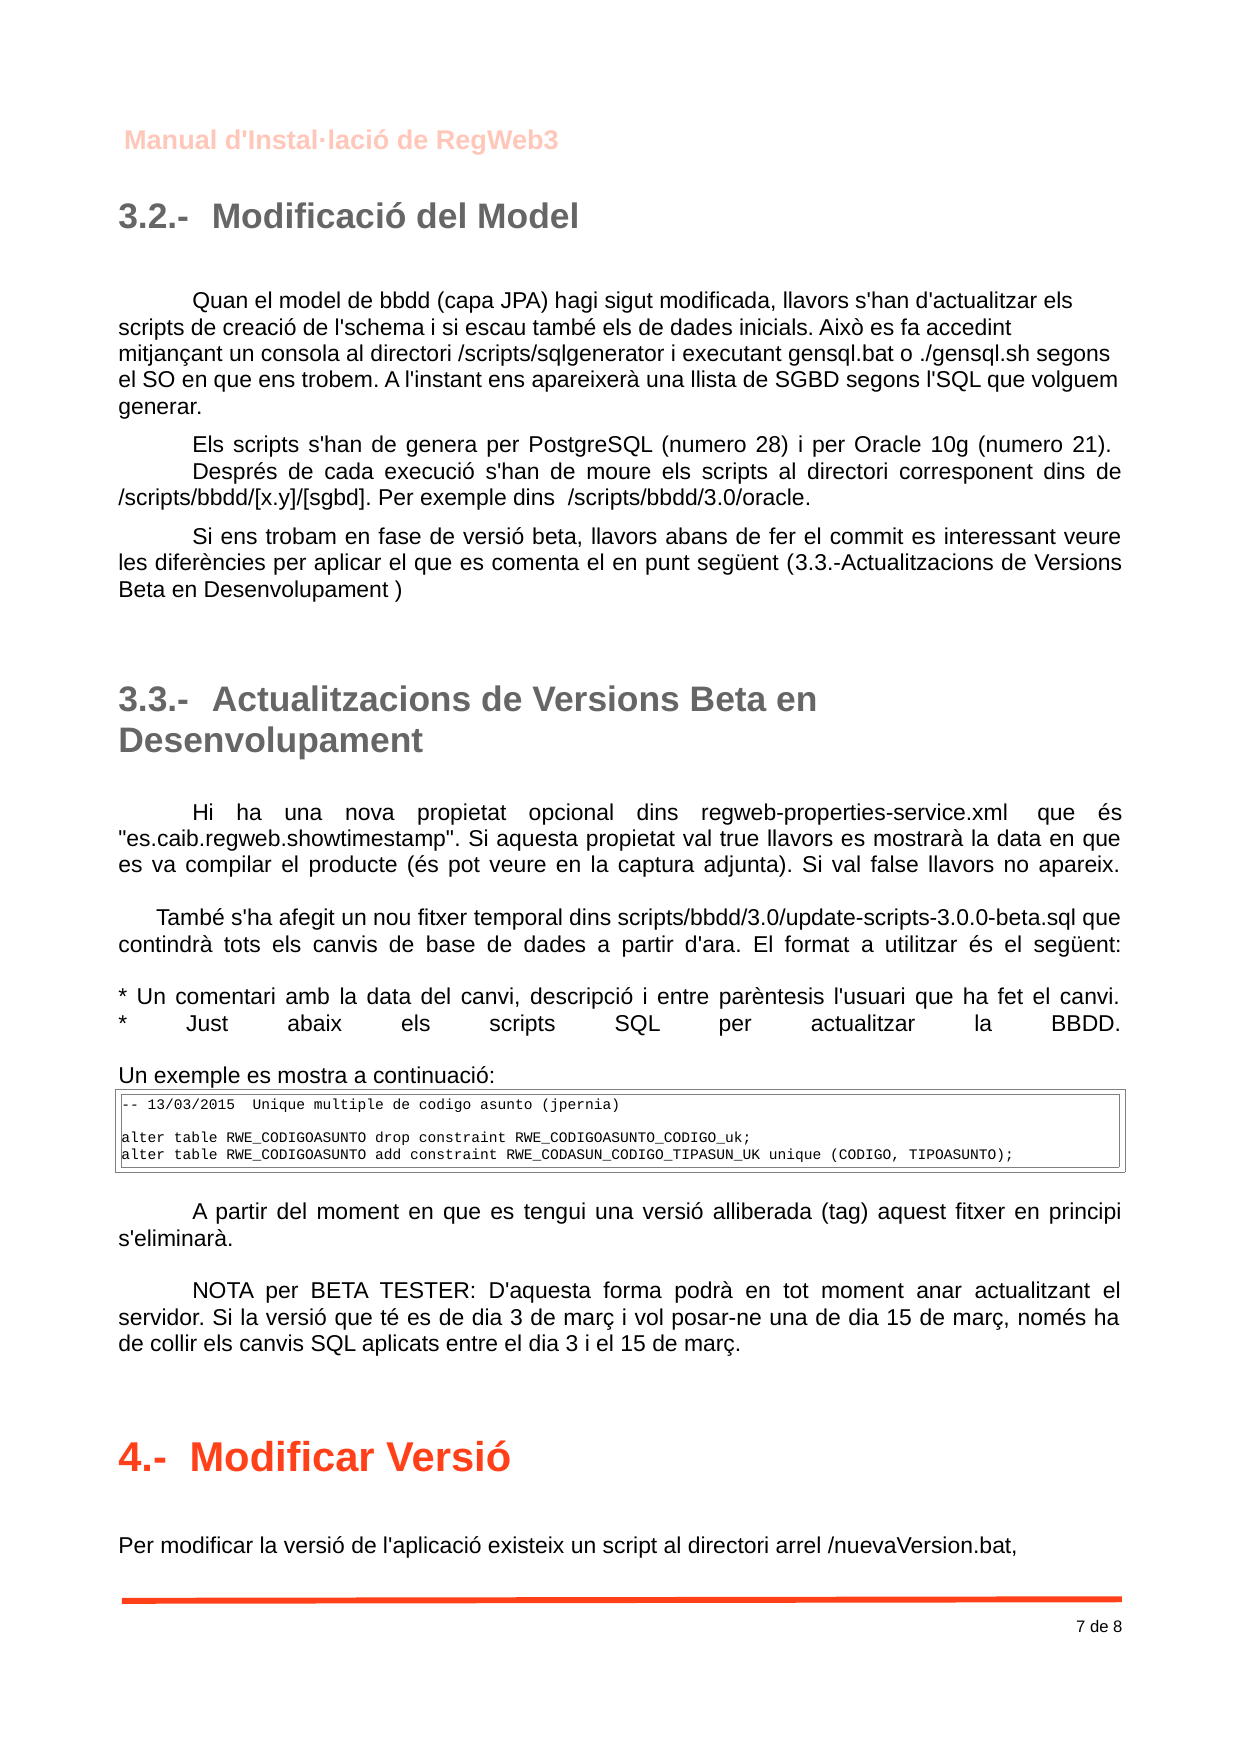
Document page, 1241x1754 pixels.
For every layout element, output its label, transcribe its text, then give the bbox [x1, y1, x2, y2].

subtitle Modificar Versió [118, 1433, 1122, 1481]
text Per modificar la versió de l'aplicació existeix un script al directori arrel /nuevaVersion.bat, [118, 1532, 1122, 1558]
text A partir del moment en que es tengui una versió alliberada (tag) aquest fitxer en principi s'eliminarà. NOTA per BETA TESTER: D'aquesta forma podrà en tot moment anar actualitzant el servidor. Si la versió que té es de dia 3 de març i vol posar-ne una de dia 15 de març, només ha de collir els canvis SQL aplicats entre el dia 3 i el 15 de març. [118, 1173, 1122, 1356]
text Si ens trobam en fase de versió beta, llavors abans de fer el commit es interessant veure les diferències per aplicar el que es comenta el en punt següent (3.3.-Actualitzacions de Versions Beta en Desenvolupament ) [118, 523, 1122, 602]
table_header -- 13/03/2015 Unique multiple de codigo asunto (jpernia) alter table RWE_CODIGOASUNTO drop constraint RWE_CODIGOASUNTO_CODIGO_uk; alter table RWE_CODIGOASUNTO add constraint RWE_CODASUN_CODIGO_TIPASUN_UK unique (CODIGO, TIPOASUNTO); [118, 1090, 1122, 1167]
text Quan el model de bbdd (capa JPA) hagi sigut modificada, llavors s'han d'actualitzar els scripts de creació de l'schema i si escau també els de dades inicials. Això es fa accedint mitjançant un consola al directori /scripts/sqlgenerator i executant gensql.bat o ./gensql.sh segons el SO en que ens trobem. A l'instant ens apareixerà una llista de SGBD segons l'SQL que volguem generar. [118, 287, 1122, 419]
text Hi ha una nova propietat opcional dins regweb-properties-service.xml que és "es.caib.regweb.showtimestamp". Si aquesta propietat val true llavors es mostrarà la data en que es va compilar el producte (és pot veure en la captura adjunta). Si val false llavors no apareix. També s'ha afegit un nou fitxer temporal dins scripts/bbdd/3.0/update-scripts-3.0.0-beta.sql que contindrà tots els canvis de base de dades a partir d'ara. El format a utilitzar és el següent: * Un comentari amb la data del canvi, descripció i entre parèntesis l'usuari que ha fet el canvi. * Just abaix els scripts SQL per actualitzar la BBDD. Un exemple es mostra a continuació: [118, 772, 1122, 1089]
subtitle Modificació del Model [118, 195, 1122, 236]
subtitle Actualitzacions de Versions Beta en Desenvolupament [118, 678, 1122, 760]
text Els scripts s'han de genera per PostgreSQL (numero 28) i per Oracle 10g (numero 21). Després de cada execució s'han de moure els scripts al directori corresponent dins de /scripts/bbdd/[x.y]/[sgbd]. Per exemple dins /scripts/bbdd/3.0/oracle. [118, 431, 1122, 511]
